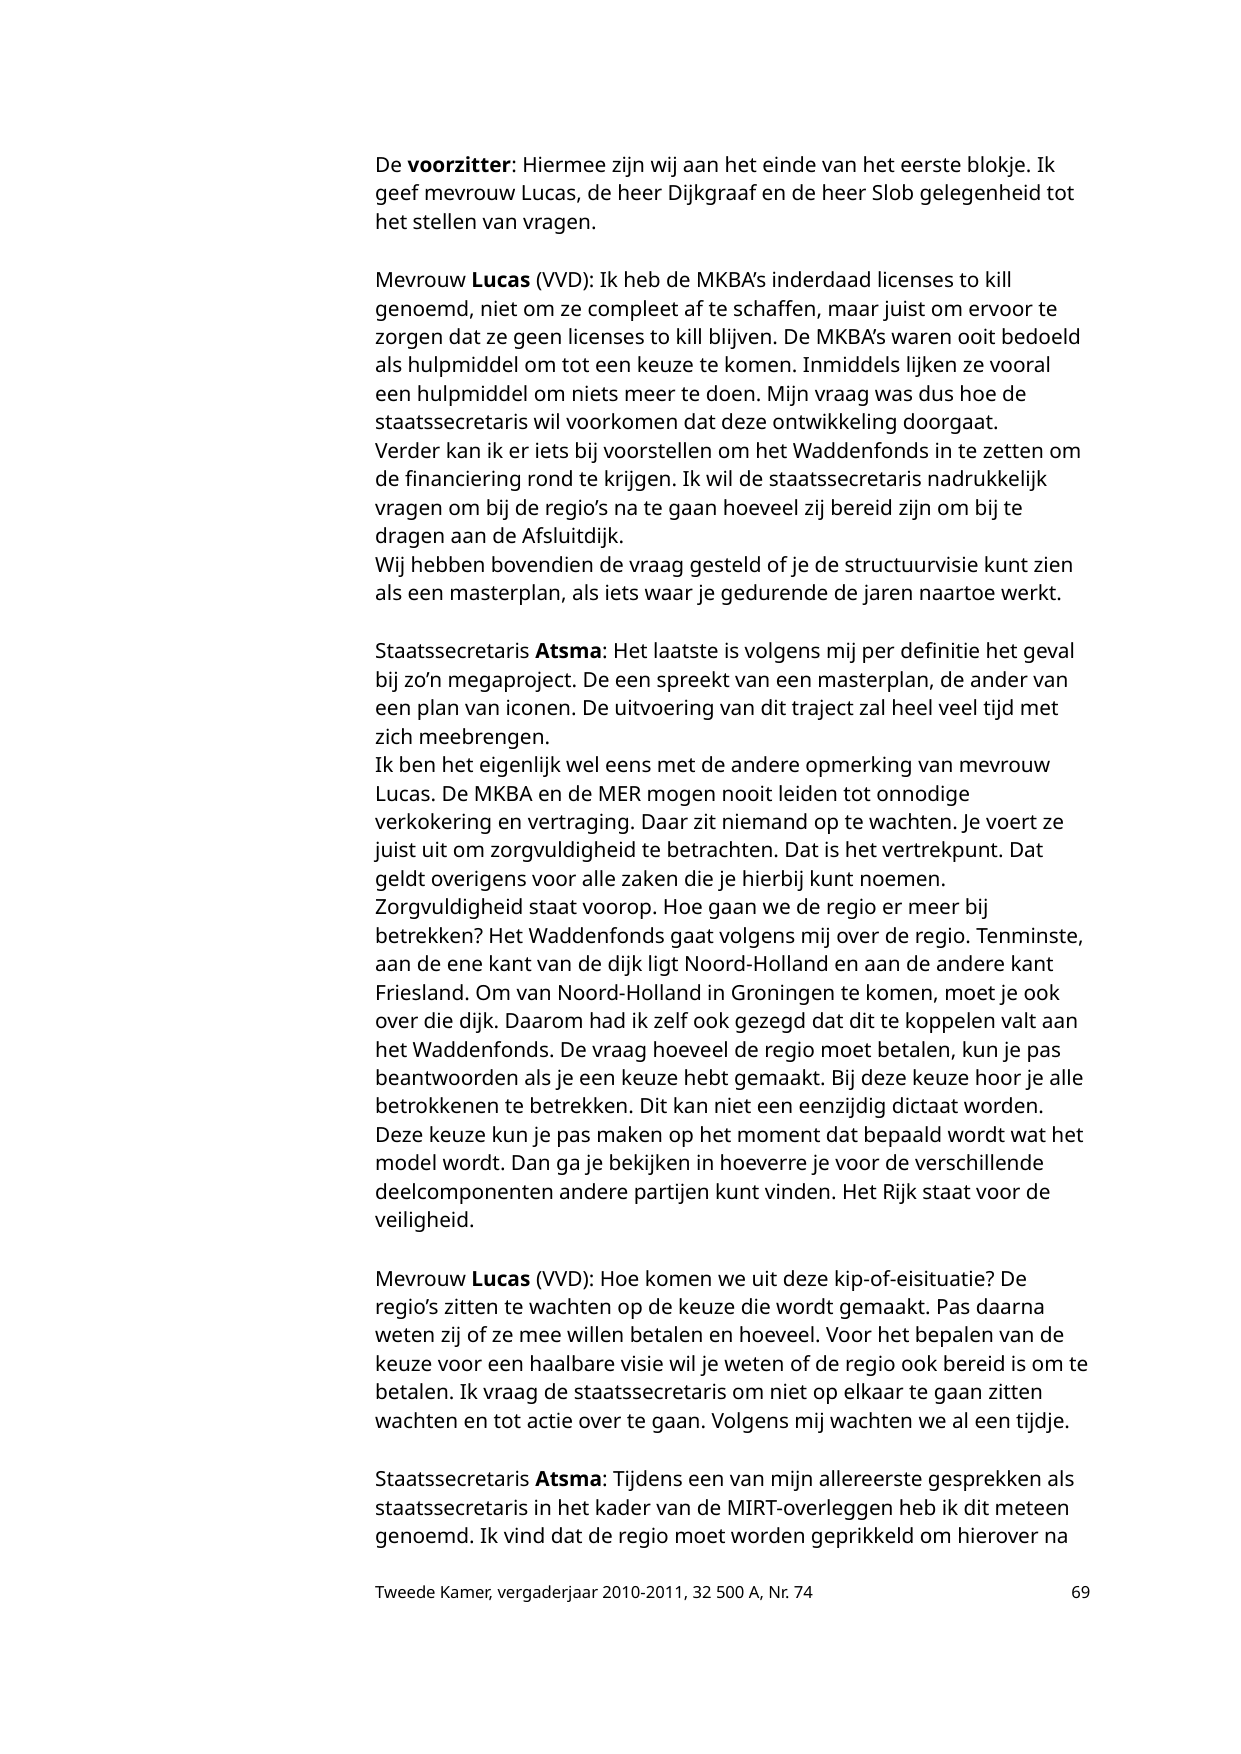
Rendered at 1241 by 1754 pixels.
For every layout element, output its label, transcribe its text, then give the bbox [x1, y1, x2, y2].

text Wij hebben bovendien de vraag gesteld of je de structuurvisie kunt zien als een masterplan, als iets waar je gedurende de jaren naartoe werkt. [375, 550, 1090, 607]
text Staatssecretaris Atsma: Het laatste is volgens mij per definitie het geval bij zo’n megaproject. De een spreekt van een masterplan, de ander van een plan van iconen. De uitvoering van dit traject zal heel veel tijd met zich meebrengen. [375, 637, 1090, 750]
text Mevrouw Lucas (VVD): Ik heb de MKBA’s inderdaad licenses to kill genoemd, niet om ze compleet af te schaffen, maar juist om ervoor te zorgen dat ze geen licenses to kill blijven. De MKBA’s waren ooit bedoeld als hulpmiddel om tot een keuze te komen. Inmiddels lijken ze vooral een hulpmiddel om niets meer te doen. Mijn vraag was dus hoe de staatssecretaris wil voorkomen dat deze ontwikkeling doorgaat. [375, 265, 1090, 436]
text Staatssecretaris Atsma: Tijdens een van mijn allereerste gesprekken als staatssecretaris in het kader van de MIRT-overleggen heb ik dit meteen genoemd. Ik vind dat de regio moet worden geprikkeld om hierover na [375, 1464, 1090, 1550]
text Verder kan ik er iets bij voorstellen om het Waddenfonds in te zetten om de financiering rond te krijgen. Ik wil de staatssecretaris nadrukkelijk vragen om bij de regio’s na te gaan hoeveel zij bereid zijn om bij te dragen aan de Afsluitdijk. [375, 436, 1090, 550]
text De voorzitter: Hiermee zijn wij aan het einde van het eerste blokje. Ik geef mevrouw Lucas, de heer Dijkgraaf en de heer Slob gelegenheid tot het stellen van vragen. [375, 150, 1090, 235]
text Mevrouw Lucas (VVD): Hoe komen we uit deze kip-of-eisituatie? De regio’s zitten te wachten op de keuze die wordt gemaakt. Pas daarna weten zij of ze mee willen betalen en hoeveel. Voor het bepalen van de keuze voor een haalbare visie wil je weten of de regio ook bereid is om te betalen. Ik vraag de staatssecretaris om niet op elkaar te gaan zitten wachten en tot actie over te gaan. Volgens mij wachten we al een tijdje. [375, 1264, 1090, 1434]
text Ik ben het eigenlijk wel eens met de andere opmerking van mevrouw Lucas. De MKBA en de MER mogen nooit leiden tot onnodige verkokering en vertraging. Daar zit niemand op te wachten. Je voert ze juist uit om zorgvuldigheid te betrachten. Dat is het vertrekpunt. Dat geldt overigens voor alle zaken die je hierbij kunt noemen. Zorgvuldigheid staat voorop. Hoe gaan we de regio er meer bij betrekken? Het Waddenfonds gaat volgens mij over de regio. Tenminste, aan de ene kant van de dijk ligt Noord-Holland en aan de andere kant Friesland. Om van Noord-Holland in Groningen te komen, moet je ook over die dijk. Daarom had ik zelf ook gezegd dat dit te koppelen valt aan het Waddenfonds. De vraag hoeveel de regio moet betalen, kun je pas beantwoorden als je een keuze hebt gemaakt. Bij deze keuze hoor je alle betrokkenen te betrekken. Dit kan niet een eenzijdig dictaat worden. Deze keuze kun je pas maken op het moment dat bepaald wordt wat het model wordt. Dan ga je bekijken in hoeverre je voor de verschillende deelcomponenten andere partijen kunt vinden. Het Rijk staat voor de veiligheid. [375, 750, 1090, 1234]
